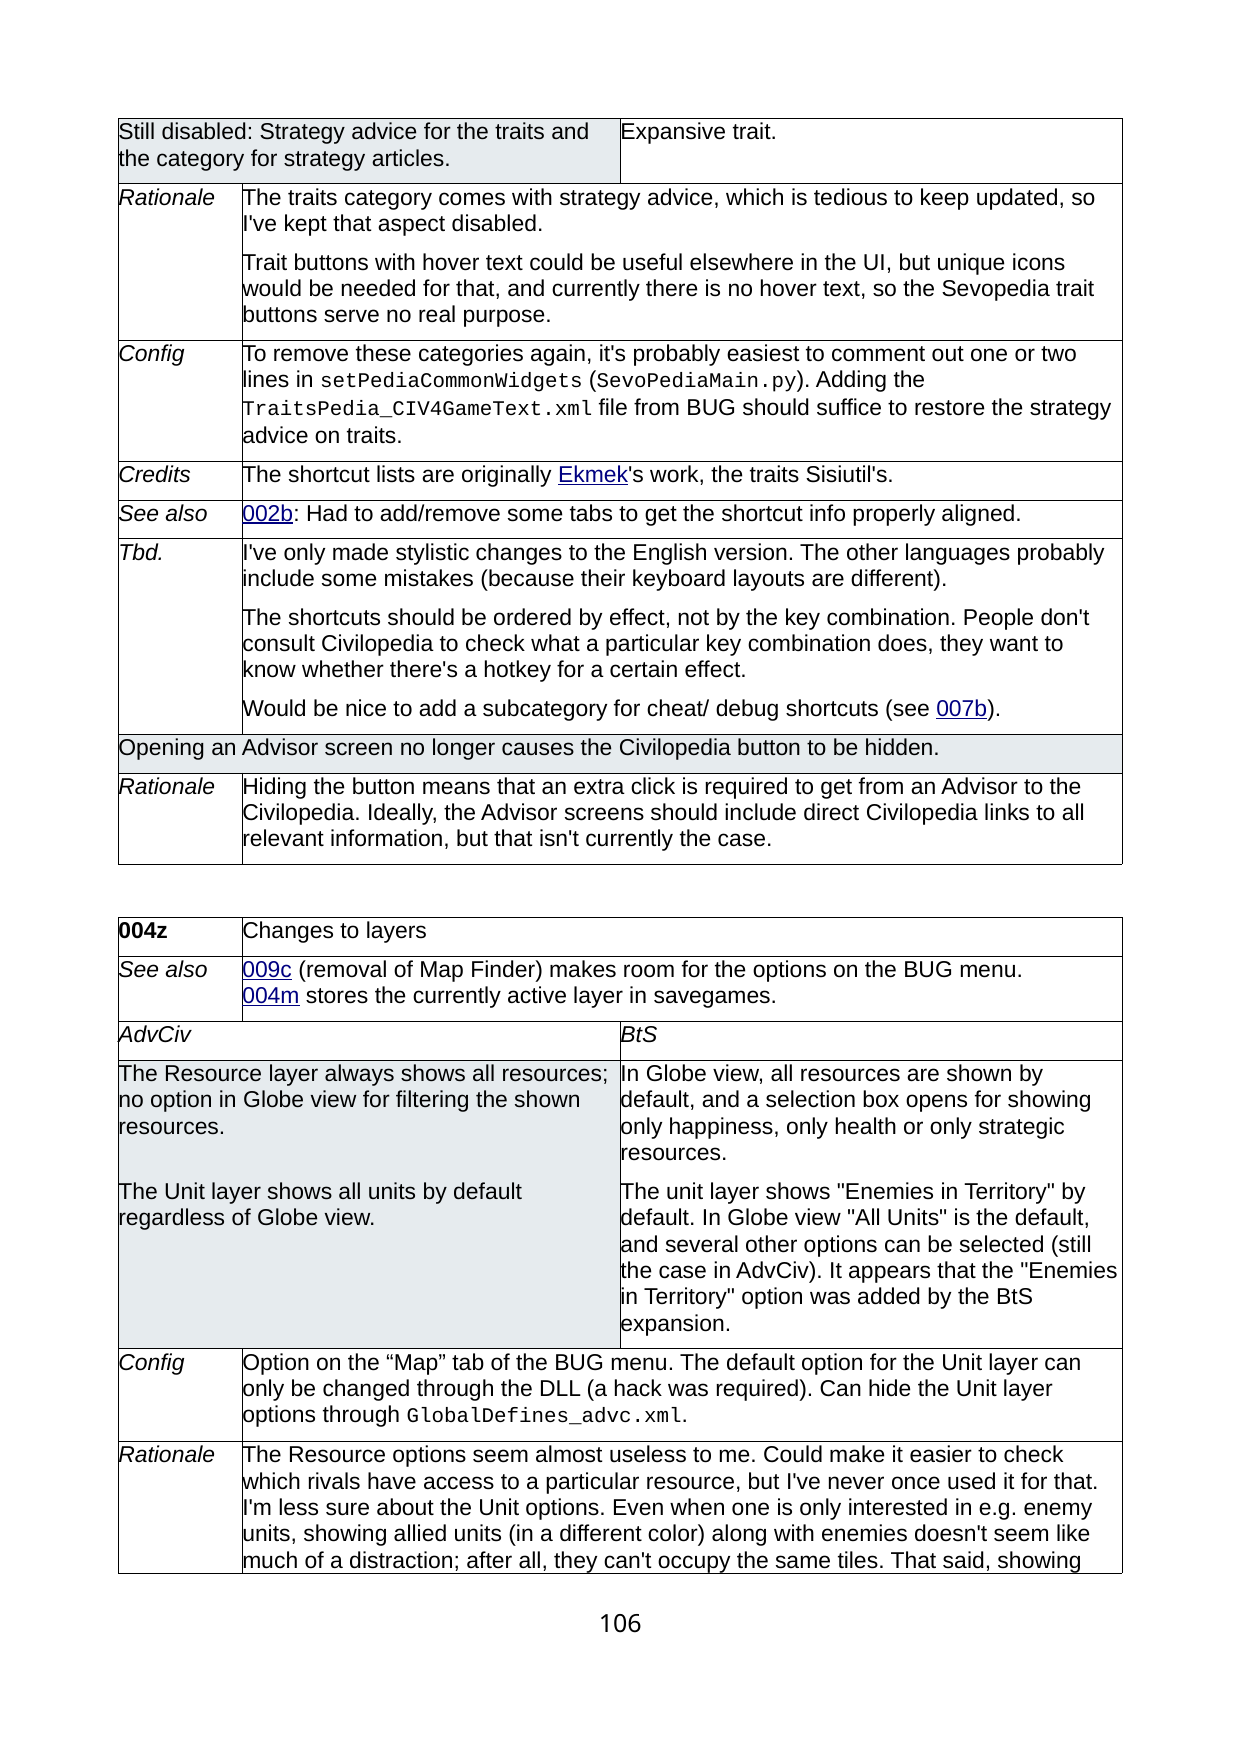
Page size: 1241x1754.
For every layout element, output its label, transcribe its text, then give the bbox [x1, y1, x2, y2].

table_cell 002b: Had to add/remove some tabs to get the shortcut info properly aligned. [243, 501, 1122, 538]
table_cell See also [119, 957, 242, 1021]
table_cell Expansive trait. [621, 119, 1122, 183]
table_cell Hiding the button means that an extra click is required to get from an Advisor to the Civilopedia. Ideally, the Advisor screens should include direct Civilopedia links to all relevant information, but that isn't currently the case. [243, 774, 1122, 864]
table_cell The shortcut lists are originally Ekmek's work, the traits Sisiutil's. [243, 462, 1122, 499]
table_cell Config [119, 1349, 242, 1441]
table_cell Config [119, 341, 242, 461]
table_cell 009c (removal of Map Finder) makes room for the options on the BUG menu. 004m stores the currently active layer in savegames. [243, 957, 1122, 1021]
table_cell Credits [119, 462, 242, 499]
table_cell In Globe view, all resources are shown by default, and a selection box opens for showing only happiness, only health or only strategic resources. The unit layer shows "Enemies in Territory" by default. In Globe view "All Units" is the default, and several other options can be selected (still the case in AdvCiv). It appears that the "Enemies in Territory" option was added by the BtS expansion. [621, 1061, 1122, 1348]
table_cell Opening an Advisor screen no longer causes the Civilopedia button to be hidden. [119, 735, 1122, 773]
table_header Changes to layers [243, 918, 1122, 956]
table_cell Still disabled: Strategy advice for the traits and the category for strategy articles. [119, 119, 620, 183]
table_cell The traits category comes with strategy advice, which is tedious to keep updated, so I've kept that aspect disabled. Trait buttons with hover text could be useful elsewhere in the UI, but unique icons would be needed for that, and currently there is no hover text, so the Sevopedia trait buttons serve no real purpose. [243, 184, 1122, 340]
table_cell The Resource options seem almost useless to me. Could make it easier to check which rivals have access to a particular resource, but I've never once used it for that. I'm less sure about the Unit options. Even when one is only interested in e.g. enemy units, showing allied units (in a different color) along with enemies doesn't seem like much of a distraction; after all, they can't occupy the same tiles. That said, showing [243, 1442, 1122, 1573]
table_cell Option on the “Map” tab of the BUG menu. The default option for the Unit layer can only be changed through the DLL (a hack was required). Can hide the Unit layer options through GlobalDefines_advc.xml. [243, 1349, 1122, 1441]
table_cell Rationale [119, 1442, 242, 1573]
table_header 004z [119, 918, 242, 956]
table_cell Rationale [119, 184, 242, 340]
table_cell To remove these categories again, it's probably easiest to comment out one or two lines in setPediaCommonWidgets (SevoPediaMain.py). Adding the TraitsPedia_CIV4GameText.xml file from BUG should suffice to restore the strategy advice on traits. [243, 341, 1122, 461]
table_cell Tbd. [119, 539, 242, 734]
table_cell I've only made stylistic changes to the English version. The other languages probably include some mistakes (because their keyboard layouts are different). The shortcuts should be ordered by effect, not by the key combination. People don't consult Civilopedia to check what a particular key combination does, they want to know whether there's a hotkey for a certain effect. Would be nice to add a subcategory for cheat/ debug shortcuts (see 007b). [243, 539, 1122, 734]
table_cell The Resource layer always shows all resources; no option in Globe view for filtering the shown resources. The Unit layer shows all units by default regardless of Globe view. [119, 1061, 620, 1348]
table_cell See also [119, 501, 242, 538]
table_cell Rationale [119, 774, 242, 864]
table_cell AdvCiv [119, 1022, 620, 1060]
table_cell BtS [621, 1022, 1122, 1060]
